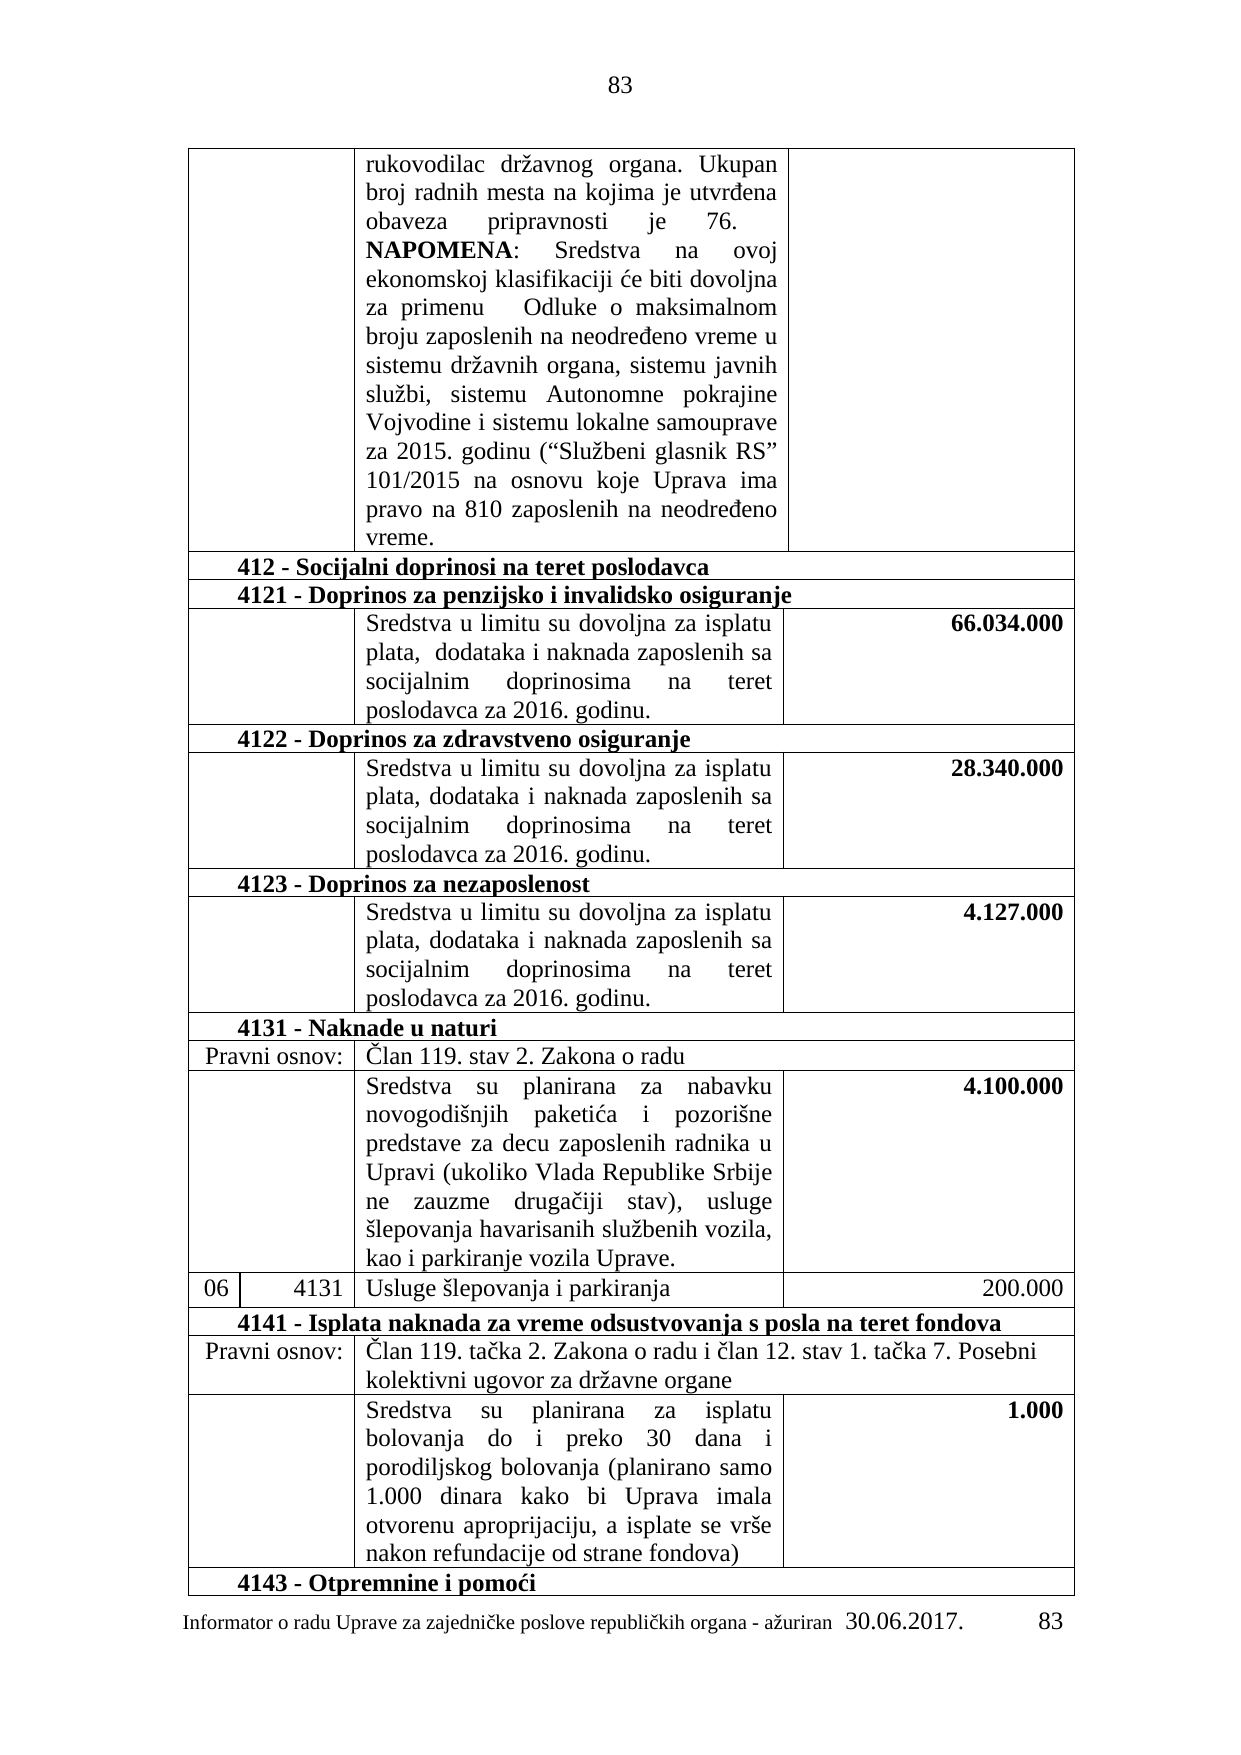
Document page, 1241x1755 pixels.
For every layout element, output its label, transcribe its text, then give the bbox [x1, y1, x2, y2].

table_cell Pravni osnov: [189, 1041, 354, 1070]
table_cell Član 119. tačka 2. Zakona o radu i član 12. stav 1. tačka 7. Posebni kolektivni ugovor za državne organe [355, 1336, 1074, 1394]
table_cell 4131 - Naknade u naturi [189, 1013, 1074, 1040]
table_cell Usluge šlepovanja i parkiranja [355, 1273, 783, 1307]
table_cell 1.000 [784, 1395, 1074, 1567]
table_cell [789, 149, 1074, 551]
table_cell [189, 1071, 354, 1272]
table_cell 4.100.000 [784, 1071, 1074, 1272]
table_cell [189, 149, 354, 551]
table_cell 4143 - Otpremnine i pomoći [189, 1568, 1074, 1595]
table_cell 4123 - Doprinos za nezaposlenost [189, 869, 1074, 896]
table_cell 06 [189, 1273, 239, 1307]
table_cell Sredstva u limitu su dovolјna za isplatu plata, dodataka i naknada zaposlenih sa socijalnim doprinosima na teret poslodavca za 2016. godinu. [355, 753, 783, 868]
table_cell rukovodilac državnog organa. Ukupan broj radnih mesta na kojima je utvrđena obaveza pripravnosti je 76. NAPOMENA: Sredstva na ovoj ekonomskoj klasifikaciji će biti dovolјna za primenu Odluke o maksimalnom broju zaposlenih na neodređeno vreme u sistemu državnih organa, sistemu javnih službi, sistemu Autonomne pokrajine Vojvodine i sistemu lokalne samouprave za 2015. godinu (“Službeni glasnik RS” 101/2015 na osnovu koje Uprava ima pravo na 810 zaposlenih na neodređeno vreme. [355, 149, 788, 551]
table_cell 4.127.000 [784, 897, 1074, 1012]
table_cell 4122 - Doprinos za zdravstveno osiguranje [189, 725, 1074, 752]
table_cell [189, 1395, 354, 1567]
table_cell 4131 [241, 1273, 354, 1307]
table_cell 28.340.000 [784, 753, 1074, 868]
table_cell 4121 - Doprinos za penzijsko i invalidsko osiguranje [189, 580, 1074, 607]
table_cell 200.000 [784, 1273, 1074, 1307]
table_cell Sredstva u limitu su dovolјna za isplatu plata, dodataka i naknada zaposlenih sa socijalnim doprinosima na teret poslodavca za 2016. godinu. [355, 897, 783, 1012]
table_cell 66.034.000 [784, 609, 1074, 723]
table_cell Pravni osnov: [189, 1336, 354, 1394]
table_cell Sredstva u limitu su dovolјna za isplatu plata, dodataka i naknada zaposlenih sa socijalnim doprinosima na teret poslodavca za 2016. godinu. [355, 609, 783, 723]
table_cell Sredstva su planirana za nabavku novogodišnjih paketića i pozorišne predstave za decu zaposlenih radnika u Upravi (ukoliko Vlada Republike Srbije ne zauzme drugačiji stav), usluge šlepovanja havarisanih službenih vozila, kao i parkiranje vozila Uprave. [355, 1071, 783, 1272]
table_cell [189, 753, 354, 868]
table_cell Sredstva su planirana za isplatu bolovanja do i preko 30 dana i porodilјskog bolovanja (planirano samo 1.000 dinara kako bi Uprava imala otvorenu aproprijaciju, a isplate se vrše nakon refundacije od strane fondova) [355, 1395, 783, 1567]
table_cell [189, 609, 354, 723]
table_cell 4141 - Isplata naknada za vreme odsustvovanja s posla na teret fondova [189, 1308, 1074, 1335]
table_cell [189, 897, 354, 1012]
table_cell 412 - Socijalni doprinosi na teret poslodavca [189, 552, 1074, 579]
table_cell Član 119. stav 2. Zakona o radu [355, 1041, 1074, 1070]
